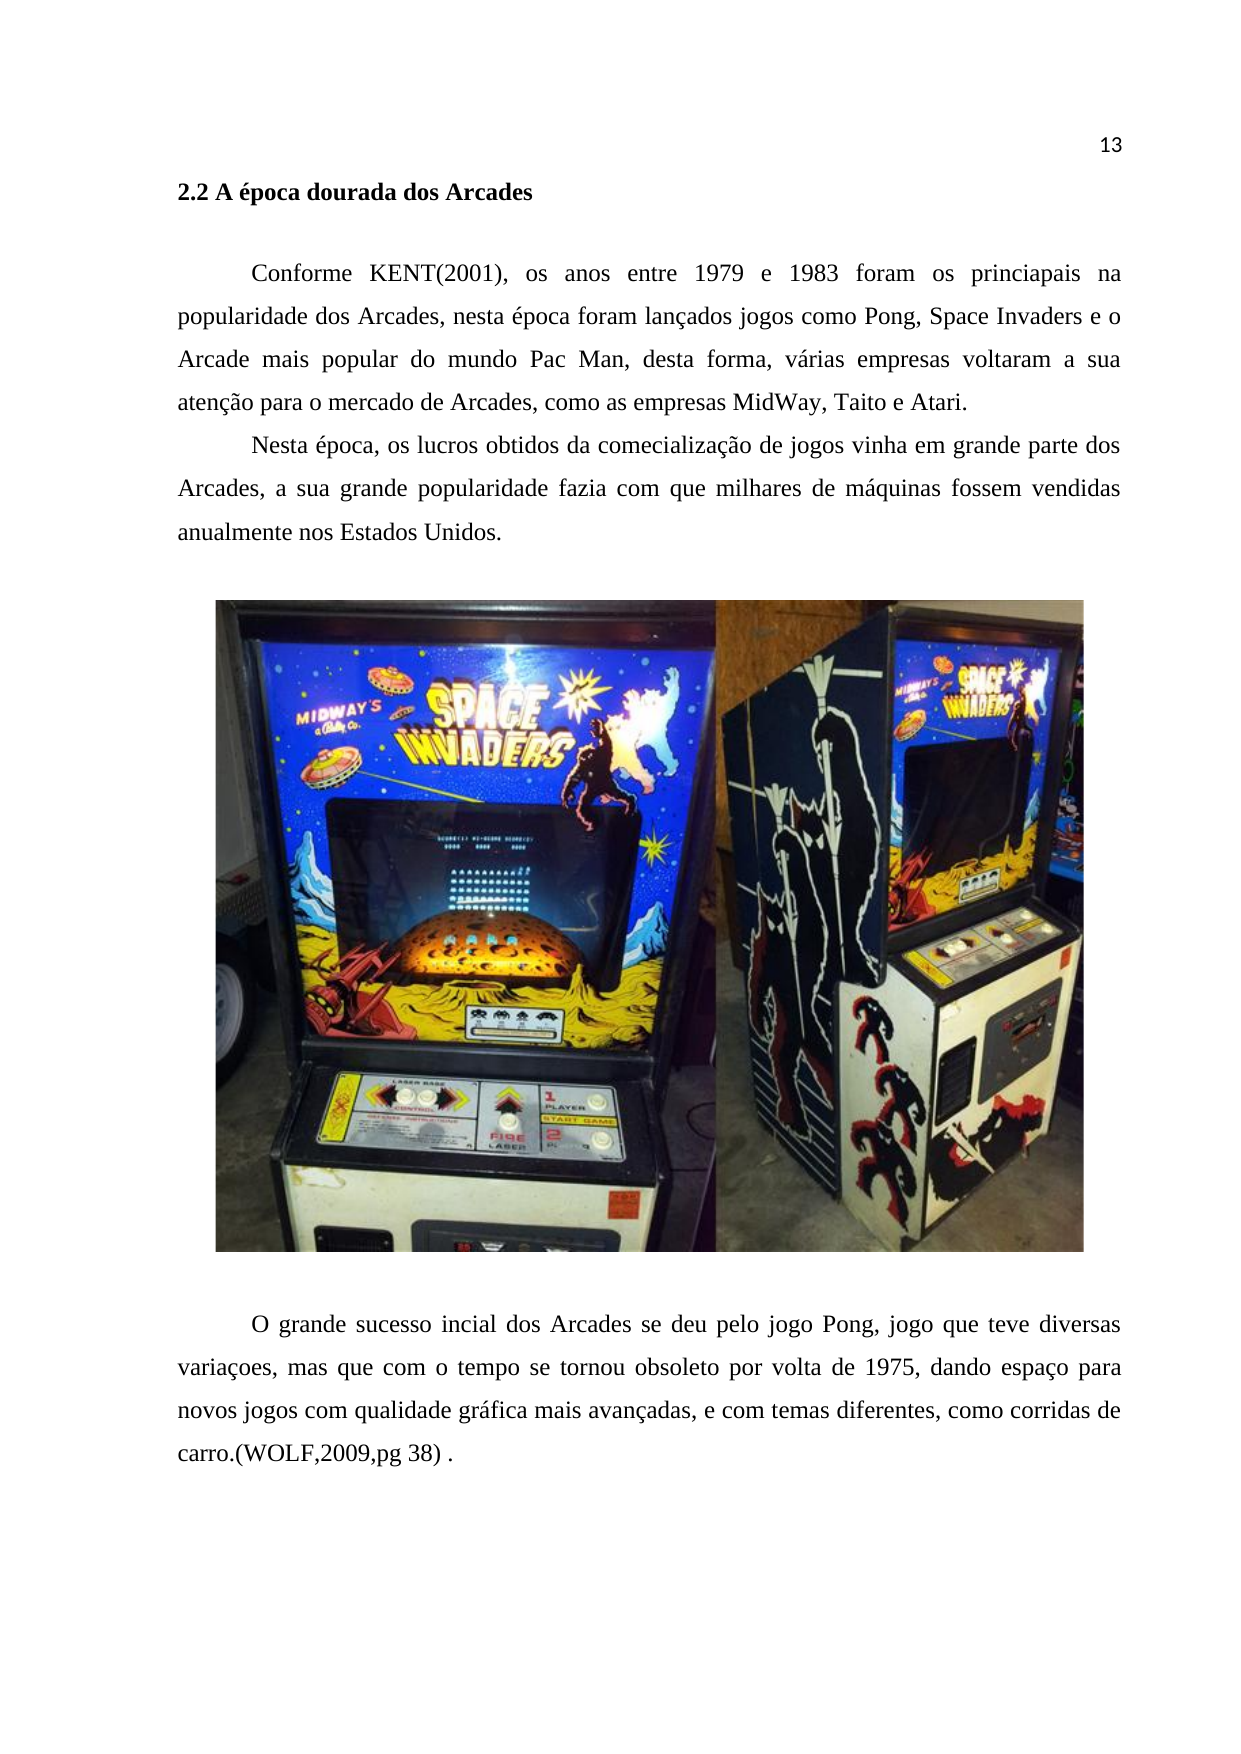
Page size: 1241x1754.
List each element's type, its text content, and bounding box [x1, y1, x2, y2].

text Conforme KENT(2001), os anos entre 1979 e 1983 foram os princiapais na popularidade dos Arcades, nesta época foram lançados jogos como Pong, Space Invaders e o Arcade mais popular do mundo Pac Man, desta forma, várias empresas voltaram a sua atenção para o mercado de Arcades, como as empresas MidWay, Taito e Atari. [177, 258, 1122, 416]
subtitle 2.2 A época dourada dos Arcades [177, 177, 1122, 206]
picture [215, 600, 1084, 1252]
text Nesta época, os lucros obtidos da comecialização de jogos vinha em grande parte dos Arcades, a sua grande popularidade fazia com que milhares de máquinas fossem vendidas anualmente nos Estados Unidos. [177, 430, 1122, 545]
text O grande sucesso incial dos Arcades se deu pelo jogo Pong, jogo que teve diversas variaçoes, mas que com o tempo se tornou obsoleto por volta de 1975, dando espaço para novos jogos com qualidade gráfica mais avançadas, e com temas diferentes, como corridas de carro.(WOLF,2009,pg 38) . [177, 1252, 1122, 1467]
